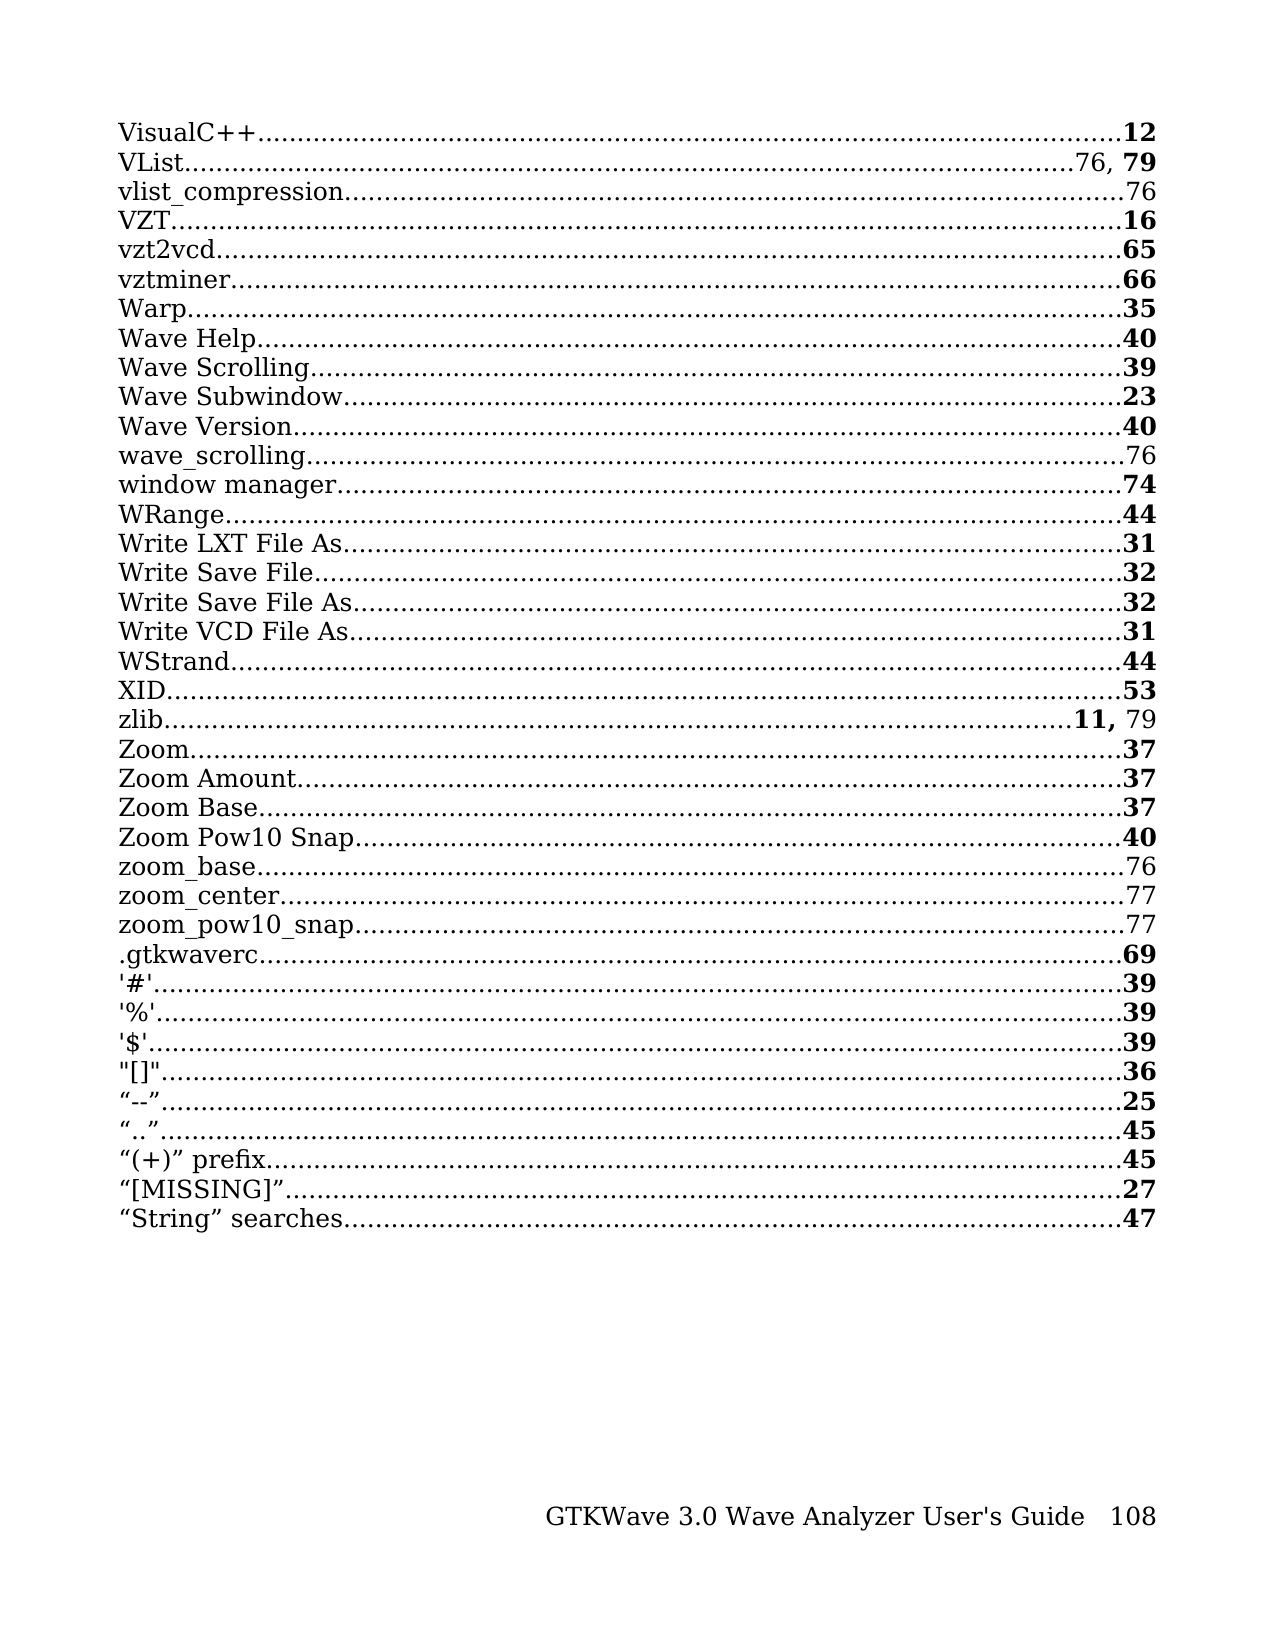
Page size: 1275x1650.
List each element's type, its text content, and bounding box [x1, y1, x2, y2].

text .gtkwaverc 69 [118, 939, 1157, 969]
text Zoom 37 [118, 734, 1157, 764]
text VisualC++ 12 [118, 118, 1157, 147]
text WStrand 44 [118, 646, 1157, 676]
text zlib 11, 79 [118, 705, 1157, 734]
text vzt2vcd 65 [118, 235, 1157, 265]
text "[]" 36 [118, 1057, 1157, 1086]
text zoom_pow10_snap 77 [118, 910, 1157, 939]
text Write VCD File As 31 [118, 617, 1157, 646]
text '#' 39 [118, 969, 1157, 998]
text Write Save File 32 [118, 558, 1157, 588]
text “[MISSING]” 27 [118, 1174, 1157, 1204]
text Wave Version 40 [118, 412, 1157, 441]
text vztminer 66 [118, 265, 1157, 294]
text Wave Subwindow 23 [118, 382, 1157, 412]
text “(+)” prefix 45 [118, 1145, 1157, 1174]
text “..” 45 [118, 1116, 1157, 1145]
text Zoom Amount 37 [118, 764, 1157, 793]
text Zoom Pow10 Snap 40 [118, 823, 1157, 852]
text Wave Help 40 [118, 323, 1157, 353]
text zoom_center 77 [118, 881, 1157, 910]
text zoom_base 76 [118, 852, 1157, 881]
text Warp 35 [118, 294, 1157, 323]
text “String” searches 47 [118, 1204, 1157, 1233]
text Zoom Base 37 [118, 793, 1157, 823]
text '$' 39 [118, 1028, 1157, 1057]
text XID 53 [118, 676, 1157, 705]
text vlist_compression 76 [118, 177, 1157, 206]
text Wave Scrolling 39 [118, 353, 1157, 382]
text “--” 25 [118, 1086, 1157, 1116]
text '%' 39 [118, 998, 1157, 1028]
text wave_scrolling 76 [118, 441, 1157, 470]
text Write Save File As 32 [118, 588, 1157, 617]
text VList 76, 79 [118, 147, 1157, 177]
text WRange 44 [118, 499, 1157, 529]
text VZT 16 [118, 206, 1157, 235]
text window manager 74 [118, 470, 1157, 499]
text Write LXT File As 31 [118, 529, 1157, 558]
